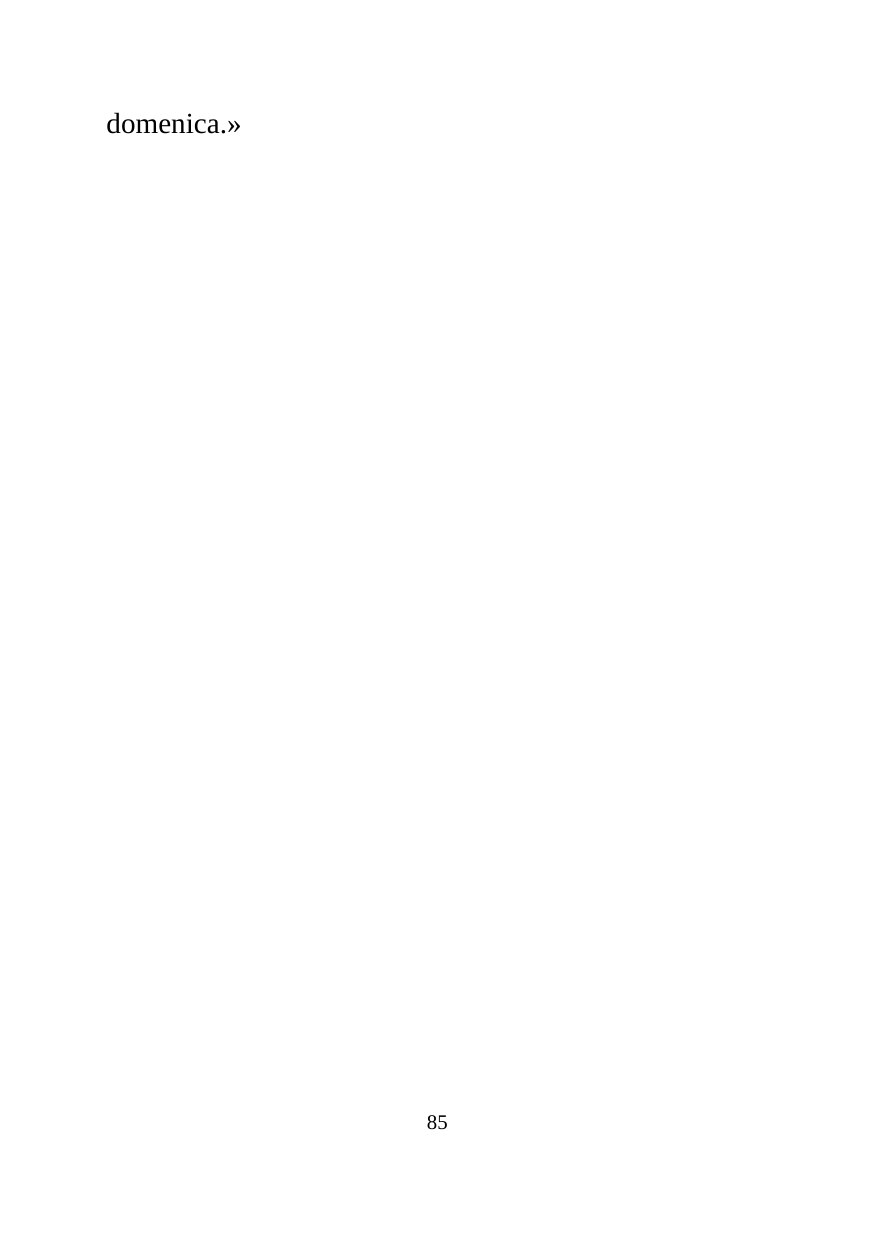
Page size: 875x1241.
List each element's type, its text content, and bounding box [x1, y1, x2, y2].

text domenica.» [106, 106, 768, 140]
